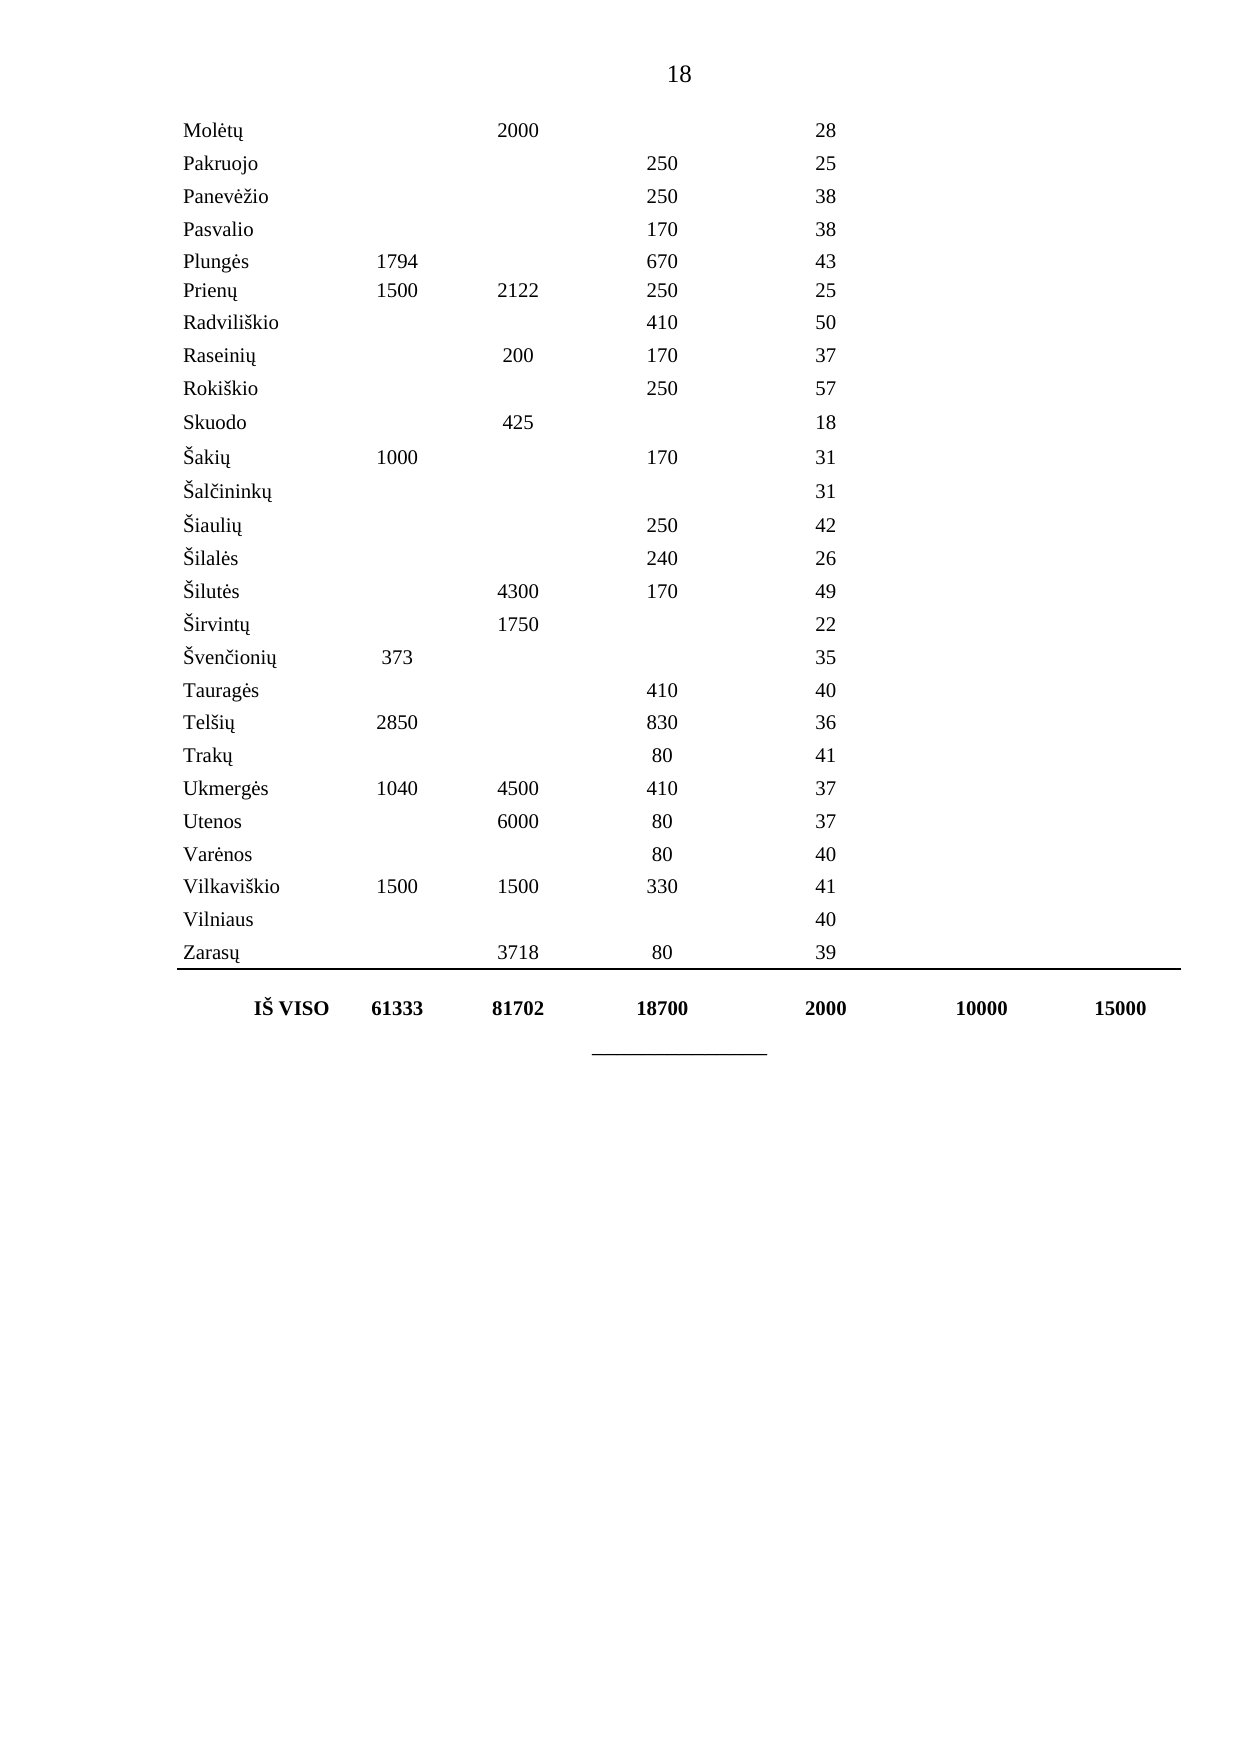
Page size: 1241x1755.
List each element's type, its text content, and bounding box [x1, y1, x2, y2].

table_cell 830 [576, 710, 748, 743]
table_cell [459, 645, 576, 677]
table_cell [459, 710, 576, 743]
table_cell [459, 217, 576, 249]
table_cell [904, 410, 1059, 445]
table_cell Telšių [177, 710, 335, 743]
table_cell 37 [748, 776, 903, 809]
table_cell [1059, 678, 1181, 710]
table_cell 250 [576, 278, 748, 310]
table_cell [904, 940, 1059, 968]
table_cell [904, 970, 1059, 996]
table_cell [335, 940, 459, 968]
table_cell 26 [748, 546, 903, 579]
table_cell 35 [748, 645, 903, 677]
table_cell [904, 842, 1059, 874]
table_cell 170 [576, 217, 748, 249]
table_cell [576, 907, 748, 940]
table_cell [335, 410, 459, 445]
table_cell 250 [576, 514, 748, 546]
table_cell 50 [748, 310, 903, 343]
table_cell [1059, 907, 1181, 940]
table_cell [1059, 842, 1181, 874]
table_cell Širvintų [177, 612, 335, 645]
table_cell [904, 678, 1059, 710]
table_cell 1500 [459, 874, 576, 907]
table_cell [904, 343, 1059, 376]
table_cell [576, 612, 748, 645]
table_cell [904, 546, 1059, 579]
table_cell [1059, 479, 1181, 513]
table_cell [335, 546, 459, 579]
table_cell [576, 410, 748, 445]
table_cell Šalčininkų [177, 479, 335, 513]
table_cell [335, 809, 459, 842]
table_cell 22 [748, 612, 903, 645]
table_cell 36 [748, 710, 903, 743]
table_cell [1059, 940, 1181, 968]
table_cell [1059, 970, 1181, 996]
table_cell 40 [748, 842, 903, 874]
table_cell [1059, 546, 1181, 579]
table_cell [904, 445, 1059, 479]
table_cell Ukmergės [177, 776, 335, 809]
table_cell 670 [576, 249, 748, 277]
table_cell 31 [748, 445, 903, 479]
table_cell 39 [748, 940, 903, 968]
table_cell 2122 [459, 278, 576, 310]
table_cell 425 [459, 410, 576, 445]
table_cell Švenčionių [177, 645, 335, 677]
table_cell 25 [748, 278, 903, 310]
table_cell Šilutės [177, 579, 335, 612]
table_cell [1059, 776, 1181, 809]
table_cell [335, 118, 459, 151]
table_cell Pasvalio [177, 217, 335, 249]
table_cell [335, 514, 459, 546]
table_cell [904, 579, 1059, 612]
table_cell Iš viso [177, 996, 335, 1029]
table_cell 250 [576, 151, 748, 184]
table_cell [904, 743, 1059, 776]
table_cell [1059, 809, 1181, 842]
table_cell [335, 743, 459, 776]
table_cell Pakruojo [177, 151, 335, 184]
table_cell Trakų [177, 743, 335, 776]
table_cell 80 [576, 842, 748, 874]
table_cell [335, 842, 459, 874]
table_cell [335, 343, 459, 376]
table_cell [1059, 579, 1181, 612]
table_cell 410 [576, 776, 748, 809]
table_cell 41 [748, 743, 903, 776]
table_cell [459, 479, 576, 513]
table_cell 1750 [459, 612, 576, 645]
table_cell [335, 612, 459, 645]
table_cell 37 [748, 809, 903, 842]
table_cell [1059, 612, 1181, 645]
table_cell 61333 [335, 996, 459, 1029]
table_cell Šilalės [177, 546, 335, 579]
table_cell [1059, 710, 1181, 743]
table_cell [1059, 376, 1181, 410]
text ______________ [177, 1029, 1181, 1058]
table_cell [335, 217, 459, 249]
table_cell Panevėžio [177, 184, 335, 217]
table_cell Raseinių [177, 343, 335, 376]
table_cell [904, 612, 1059, 645]
table_cell 200 [459, 343, 576, 376]
table_cell 1000 [335, 445, 459, 479]
table_cell 1500 [335, 874, 459, 907]
table_cell 170 [576, 579, 748, 612]
table_cell 410 [576, 678, 748, 710]
table_cell [335, 310, 459, 343]
table_cell [904, 184, 1059, 217]
table_cell Radviliškio [177, 310, 335, 343]
table_cell [177, 970, 335, 996]
table_cell [1059, 118, 1181, 151]
table_cell 31 [748, 479, 903, 513]
table_cell [904, 710, 1059, 743]
table_cell [748, 970, 903, 996]
table_cell [459, 842, 576, 874]
table_cell 15000 [1059, 996, 1181, 1029]
table_cell 38 [748, 217, 903, 249]
table_cell 2000 [459, 118, 576, 151]
table_cell [904, 809, 1059, 842]
table_cell [459, 514, 576, 546]
table_cell [335, 907, 459, 940]
table_cell Varėnos [177, 842, 335, 874]
table_cell 6000 [459, 809, 576, 842]
table_cell 1040 [335, 776, 459, 809]
table_cell 1794 [335, 249, 459, 277]
table_cell [576, 645, 748, 677]
table_cell Plungės [177, 249, 335, 277]
table_cell 2000 [748, 996, 903, 1029]
table_cell Rokiškio [177, 376, 335, 410]
table_cell [904, 645, 1059, 677]
table_cell Vilniaus [177, 907, 335, 940]
table_cell 330 [576, 874, 748, 907]
table_cell 373 [335, 645, 459, 677]
table_cell 41 [748, 874, 903, 907]
table_cell [1059, 249, 1181, 277]
table_cell 18 [748, 410, 903, 445]
table_cell [1059, 310, 1181, 343]
table_cell 40 [748, 678, 903, 710]
table_cell [335, 151, 459, 184]
table_cell [1059, 514, 1181, 546]
table_cell [335, 184, 459, 217]
table_cell [459, 907, 576, 940]
table_cell [335, 479, 459, 513]
table_cell 4500 [459, 776, 576, 809]
table_cell [904, 310, 1059, 343]
table_cell [1059, 343, 1181, 376]
table_cell 25 [748, 151, 903, 184]
table_cell Utenos [177, 809, 335, 842]
table_cell [1059, 151, 1181, 184]
table_cell [459, 184, 576, 217]
table_cell 250 [576, 376, 748, 410]
table_cell Šakių [177, 445, 335, 479]
table_cell [904, 874, 1059, 907]
table_cell [1059, 743, 1181, 776]
table_cell 18700 [576, 996, 748, 1029]
table_cell 37 [748, 343, 903, 376]
table_cell 410 [576, 310, 748, 343]
table_cell Zarasų [177, 940, 335, 968]
table_cell 80 [576, 940, 748, 968]
table_cell 240 [576, 546, 748, 579]
table_cell [335, 970, 459, 996]
table_cell [459, 310, 576, 343]
table_cell [1059, 645, 1181, 677]
table_cell 28 [748, 118, 903, 151]
table_cell [459, 743, 576, 776]
table_cell Vilkaviškio [177, 874, 335, 907]
table_cell [904, 151, 1059, 184]
table_cell 1500 [335, 278, 459, 310]
table_cell 81702 [459, 996, 576, 1029]
table_cell [1059, 410, 1181, 445]
table_cell 250 [576, 184, 748, 217]
table_cell 49 [748, 579, 903, 612]
table_cell [576, 118, 748, 151]
table_cell [1059, 184, 1181, 217]
table_cell [576, 970, 748, 996]
table_cell Molėtų [177, 118, 335, 151]
table_cell [904, 479, 1059, 513]
table_cell Tauragės [177, 678, 335, 710]
table_cell [904, 514, 1059, 546]
table_cell 42 [748, 514, 903, 546]
table_cell 43 [748, 249, 903, 277]
table_cell [459, 970, 576, 996]
table_cell 170 [576, 445, 748, 479]
table_cell [904, 217, 1059, 249]
table_cell 57 [748, 376, 903, 410]
table_cell [904, 907, 1059, 940]
table_cell [576, 479, 748, 513]
table_cell [459, 445, 576, 479]
table_cell [335, 678, 459, 710]
table_cell [1059, 445, 1181, 479]
table_cell 3718 [459, 940, 576, 968]
table_cell 10000 [904, 996, 1059, 1029]
table_cell 4300 [459, 579, 576, 612]
table_cell [459, 376, 576, 410]
table_cell [904, 118, 1059, 151]
table_cell [459, 678, 576, 710]
table_cell [459, 546, 576, 579]
table_cell [335, 579, 459, 612]
table_cell [459, 151, 576, 184]
table_cell [904, 776, 1059, 809]
table_cell [1059, 278, 1181, 310]
table_cell 2850 [335, 710, 459, 743]
table_cell 80 [576, 743, 748, 776]
table_cell Šiaulių [177, 514, 335, 546]
table_cell [904, 278, 1059, 310]
table_cell [335, 376, 459, 410]
table_cell [1059, 874, 1181, 907]
table_cell 170 [576, 343, 748, 376]
table_cell Prienų [177, 278, 335, 310]
table_cell Skuodo [177, 410, 335, 445]
table_cell 80 [576, 809, 748, 842]
table_cell [904, 376, 1059, 410]
table_cell 40 [748, 907, 903, 940]
table_cell [904, 249, 1059, 277]
table_cell [459, 249, 576, 277]
table_cell 38 [748, 184, 903, 217]
table_cell [1059, 217, 1181, 249]
